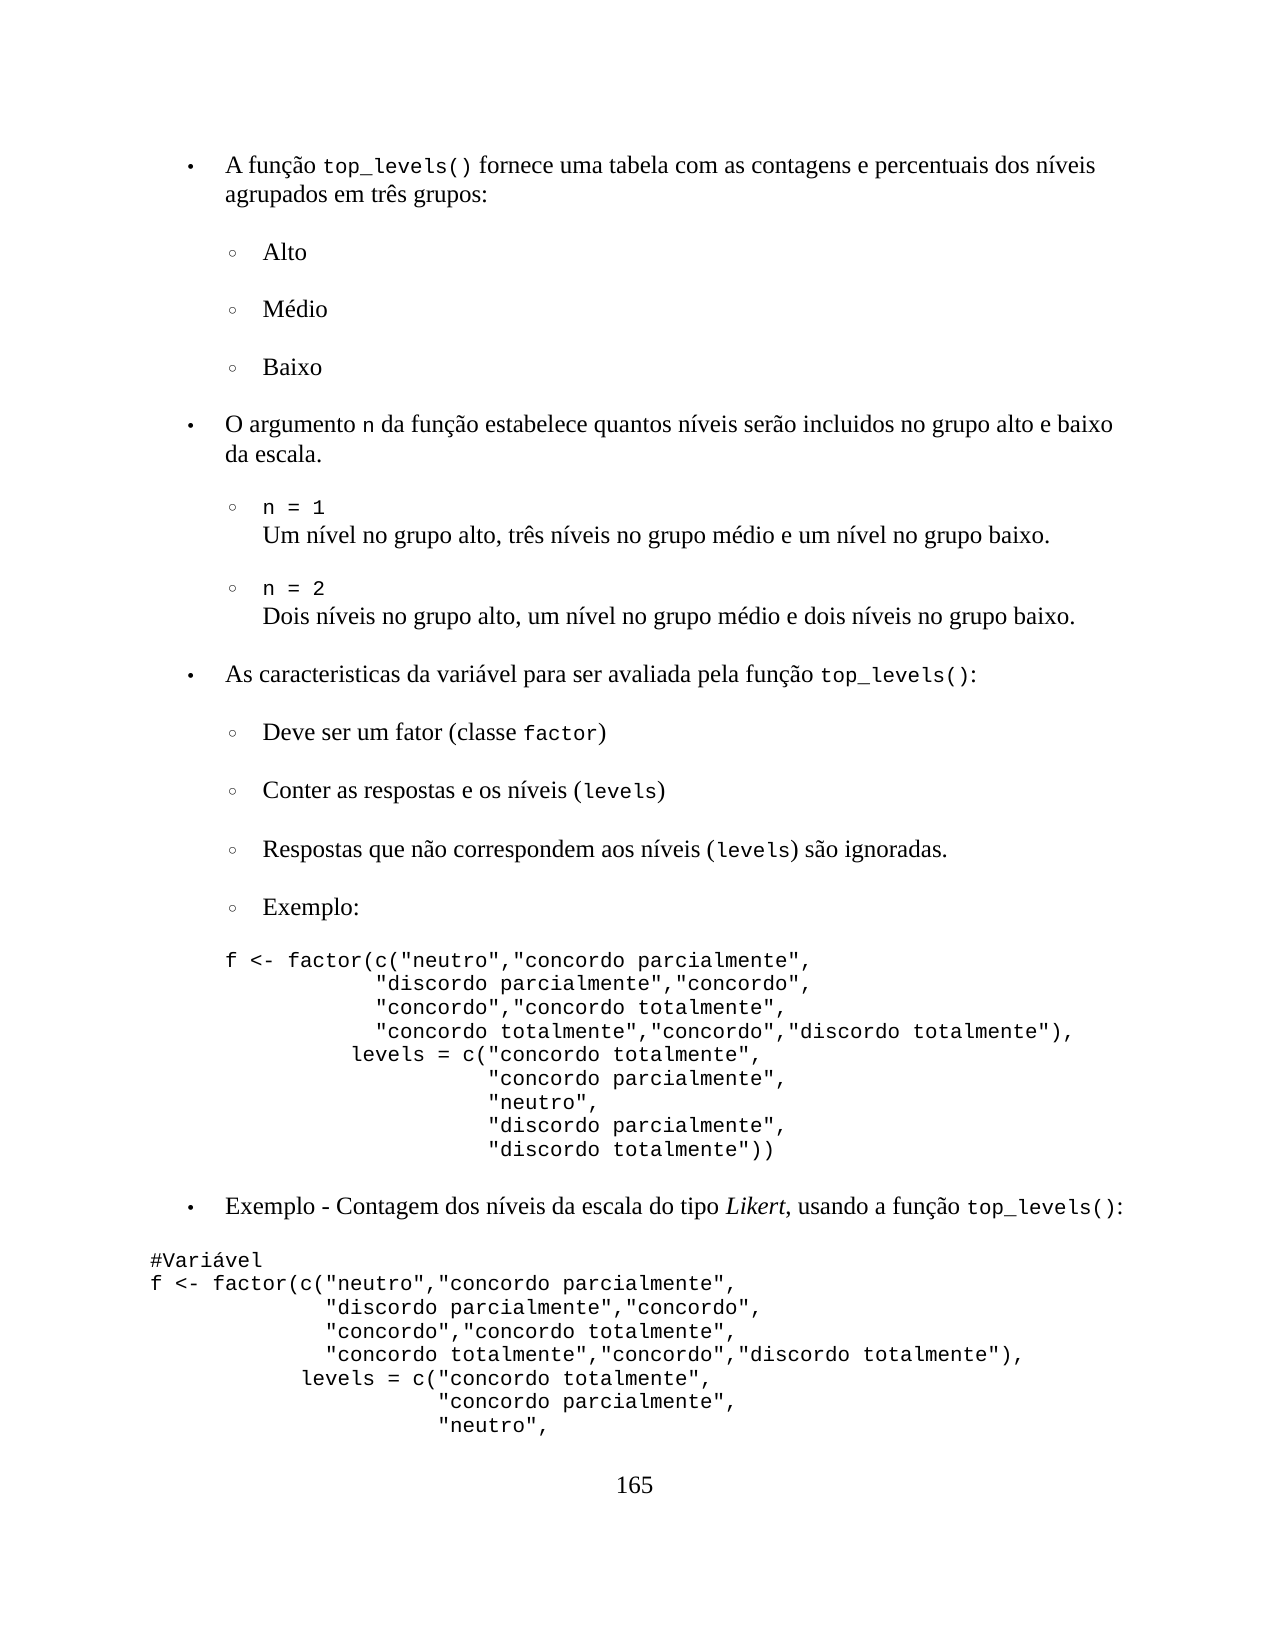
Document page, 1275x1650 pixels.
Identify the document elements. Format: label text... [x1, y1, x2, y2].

text #Variável [150, 1250, 1125, 1273]
list f <- factor(c("neutro","concordo parcialmente", [187, 950, 1125, 973]
text "concordo parcialmente", [150, 1392, 1125, 1415]
list "discordo parcialmente", [187, 1115, 1125, 1139]
list "concordo totalmente","concordo","discordo totalmente"), [187, 1021, 1125, 1044]
list n = 2 Dois níveis no grupo alto, um nível no grupo médio e dois níveis no grupo baixo. [225, 578, 1125, 659]
list Exemplo: [225, 892, 1125, 950]
list levels = c("concordo totalmente", [187, 1044, 1125, 1068]
list "concordo parcialmente", [187, 1068, 1125, 1092]
text f <- factor(c("neutro","concordo parcialmente", [150, 1273, 1125, 1297]
list O argumento n da função estabelece quantos níveis serão incluidos no grupo alto e baixo da escala. [187, 409, 1125, 497]
list "neutro", [187, 1092, 1125, 1115]
list "concordo","concordo totalmente", [187, 997, 1125, 1021]
list Conter as respostas e os níveis (levels) [225, 776, 1125, 834]
text "discordo parcialmente","concordo", [150, 1297, 1125, 1321]
list n = 1 Um nível no grupo alto, três níveis no grupo médio e um nível no grupo baixo. [225, 497, 1125, 578]
list Baixo [225, 352, 1125, 409]
list Respostas que não correspondem aos níveis (levels) são ignoradas. [225, 834, 1125, 892]
list "discordo totalmente")) [187, 1139, 1125, 1163]
list Deve ser um fator (classe factor) [225, 717, 1125, 776]
list "discordo parcialmente","concordo", [187, 973, 1125, 997]
text "concordo totalmente","concordo","discordo totalmente"), [150, 1344, 1125, 1368]
list A função top_levels() fornece uma tabela com as contagens e percentuais dos níveis agrupados em três grupos: [187, 150, 1125, 237]
list Exemplo - Contagem dos níveis da escala do tipo Likert, usando a função top_levels(): [187, 1191, 1125, 1250]
list Médio [225, 294, 1125, 352]
list Alto [225, 237, 1125, 294]
text levels = c("concordo totalmente", [150, 1368, 1125, 1392]
text "neutro", [150, 1415, 1125, 1439]
text "concordo","concordo totalmente", [150, 1321, 1125, 1344]
list As caracteristicas da variável para ser avaliada pela função top_levels(): [187, 659, 1125, 717]
